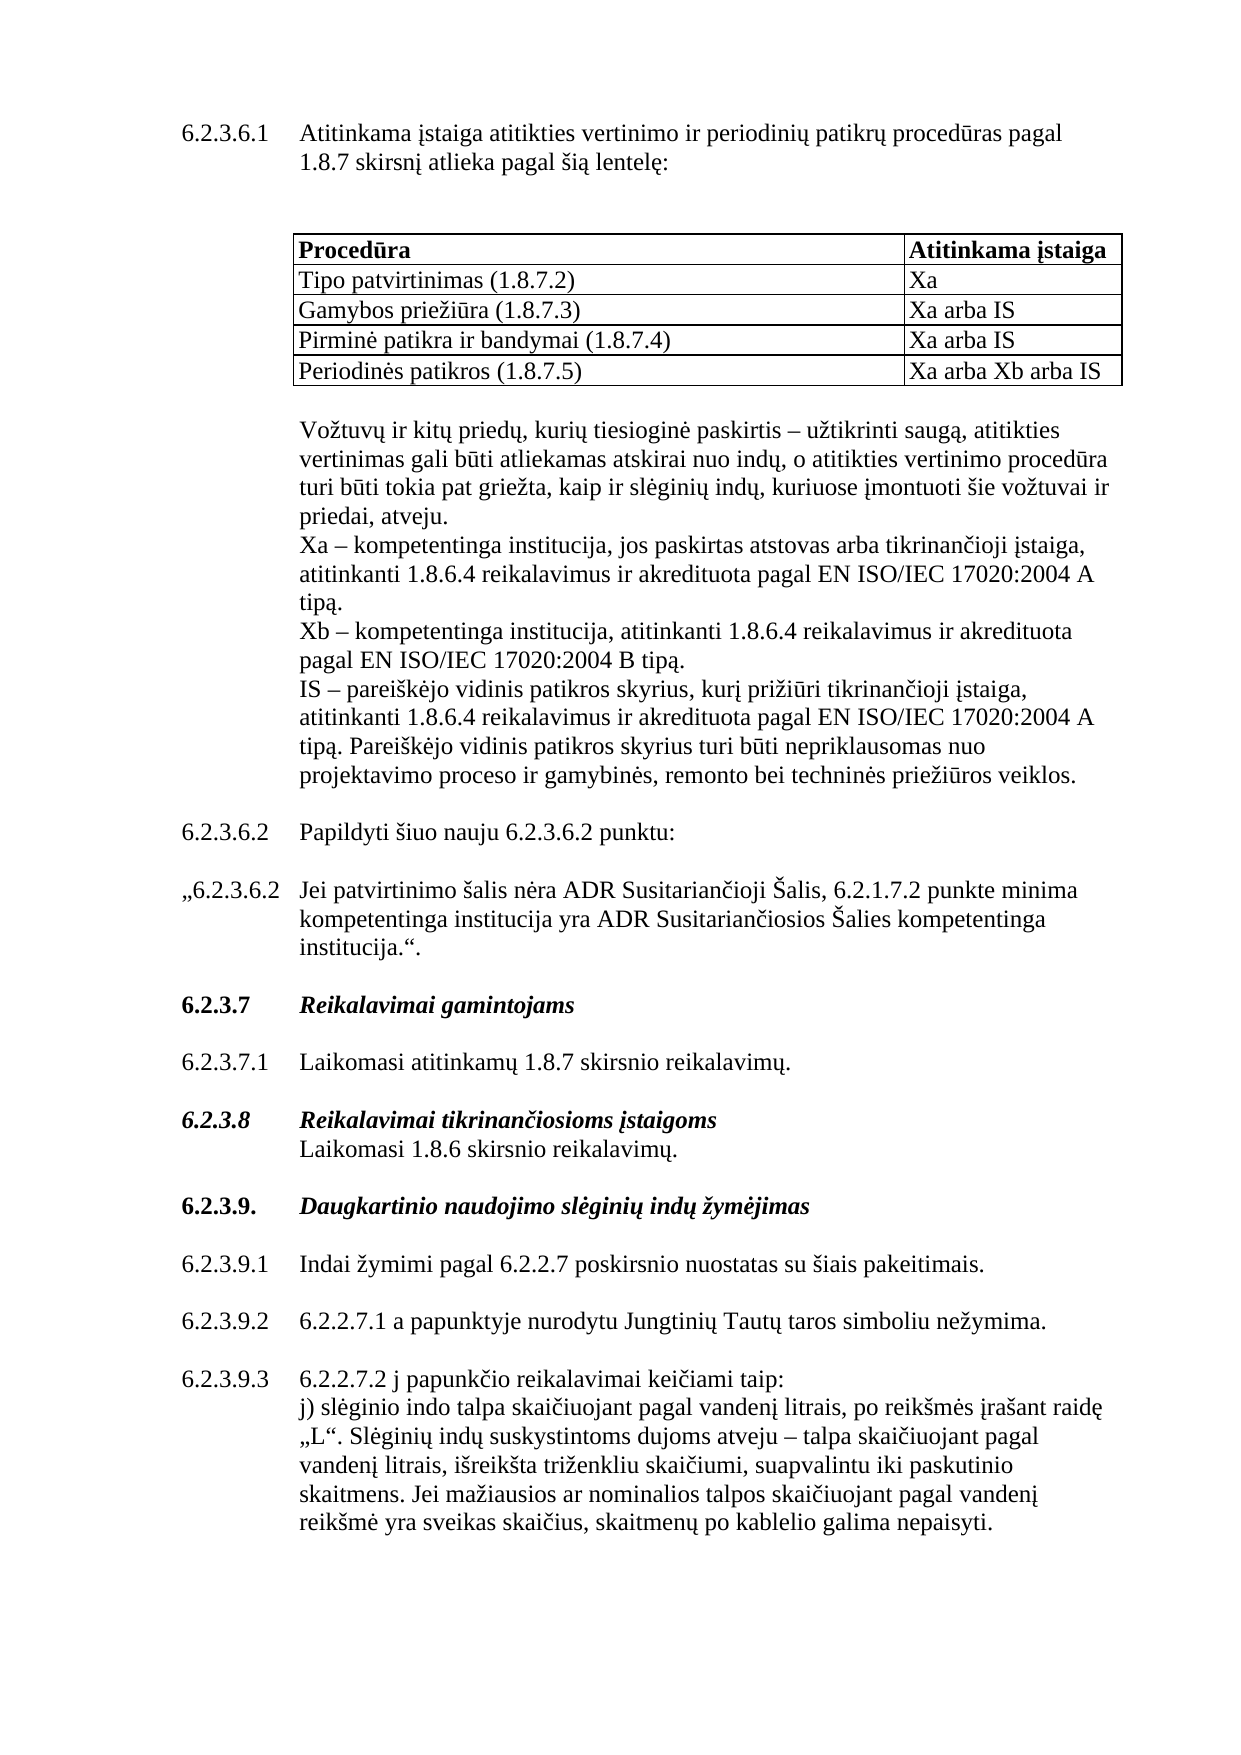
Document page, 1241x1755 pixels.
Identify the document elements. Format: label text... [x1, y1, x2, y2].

table_cell [177, 324, 293, 354]
table_cell Xa arba IS [905, 326, 1121, 354]
table_cell Papildyti šiuo nauju 6.2.3.6.2 punktu: [295, 818, 1122, 875]
table_cell Tipo patvirtinimas (1.8.7.2) [294, 265, 904, 294]
table_cell 6.2.3.9.3 [177, 1364, 295, 1565]
table_cell Periodinės patikros (1.8.7.5) [294, 356, 904, 385]
table_header Atitinkama įstaiga [905, 235, 1121, 263]
table_cell Daugkartinio naudojimo slėginių indų žymėjimas [295, 1191, 1122, 1249]
table_cell [177, 294, 293, 324]
table_cell 6.2.3.9.2 [177, 1306, 295, 1364]
table_cell 6.2.3.7 [177, 990, 295, 1047]
table_cell Jei patvirtinimo šalis nėra ADR Susitariančioji Šalis, 6.2.1.7.2 punkte minima kompetentinga institucija yra ADR Susitariančiosios Šalies kompetentinga institucija.“. [295, 875, 1122, 990]
table_cell Laikomasi atitinkamų 1.8.7 skirsnio reikalavimų. [295, 1048, 1122, 1105]
table_cell 6.2.2.7.1 a papunktyje nurodytu Jungtinių Tautų taros simboliu nežymima. [295, 1306, 1122, 1364]
table_cell [177, 354, 293, 385]
table_cell „6.2.3.6.2 [177, 875, 295, 990]
table_header Procedūra [294, 235, 904, 263]
table_cell 6.2.3.9.1 [177, 1249, 295, 1306]
table_cell Xa arba Xb arba IS [905, 356, 1121, 385]
table_cell Pirminė patikra ir bandymai (1.8.7.4) [294, 326, 904, 354]
table_cell Xa [905, 265, 1121, 294]
table_cell [177, 264, 293, 294]
table_cell Gamybos priežiūra (1.8.7.3) [294, 295, 904, 324]
table_cell 6.2.2.7.2 j papunkčio reikalavimai keičiami taip: j) slėginio indo talpa skaičiuojant pagal vandenį litrais, po reikšmės įrašant raidę „L“. Slėginių indų suskystintoms dujoms atveju – talpa skaičiuojant pagal vandenį litrais, išreikšta triženkliu skaičiumi, suapvalintu iki paskutinio skaitmens. Jei mažiausios ar nominalios talpos skaičiuojant pagal vandenį reikšmė yra sveikas skaičius, skaitmenų po kablelio galima nepaisyti. [295, 1364, 1122, 1565]
table_cell 6.2.3.6.1 [177, 118, 295, 204]
table_cell Xa arba IS [905, 295, 1121, 324]
table_header Vožtuvų ir kitų priedų, kurių tiesioginė paskirtis – užtikrinti saugą, atitikties vertinimas gali būti atliekamas atskirai nuo indų, o atitikties vertinimo procedūra turi būti tokia pat griežta, kaip ir slėginių indų, kuriuose įmontuoti šie vožtuvai ir priedai, atveju. Xa – kompetentinga institucija, jos paskirtas atstovas arba tikrinančioji įstaiga, atitinkanti 1.8.6.4 reikalavimus ir akredituota pagal EN ISO/IEC 17020:2004 A tipą. Xb – kompetentinga institucija, atitinkanti 1.8.6.4 reikalavimus ir akredituota pagal EN ISO/IEC 17020:2004 B tipą. IS – pareiškėjo vidinis patikros skyrius, kurį prižiūri tikrinančioji įstaiga, atitinkanti 1.8.6.4 reikalavimus ir akredituota pagal EN ISO/IEC 17020:2004 A tipą. Pareiškėjo vidinis patikros skyrius turi būti nepriklausomas nuo projektavimo proceso ir gamybinės, remonto bei techninės priežiūros veiklos. [295, 415, 1122, 817]
table_cell Reikalavimai gamintojams [295, 990, 1122, 1047]
table_cell Indai žymimi pagal 6.2.2.7 poskirsnio nuostatas su šiais pakeitimais. [295, 1249, 1122, 1306]
table_header [177, 233, 293, 263]
table_cell 6.2.3.7.1 [177, 1048, 295, 1105]
table_cell 6.2.3.9. [177, 1191, 295, 1249]
table_cell Reikalavimai tikrinančiosioms įstaigoms Laikomasi 1.8.6 skirsnio reikalavimų. [295, 1105, 1122, 1191]
table_cell 6.2.3.8 [177, 1105, 295, 1191]
table_cell 6.2.3.6.2 [177, 818, 295, 875]
table_header [177, 415, 295, 817]
table_cell Atitinkama įstaiga atitikties vertinimo ir periodinių patikrų procedūras pagal 1.8.7 skirsnį atlieka pagal šią lentelę: [295, 118, 1122, 204]
